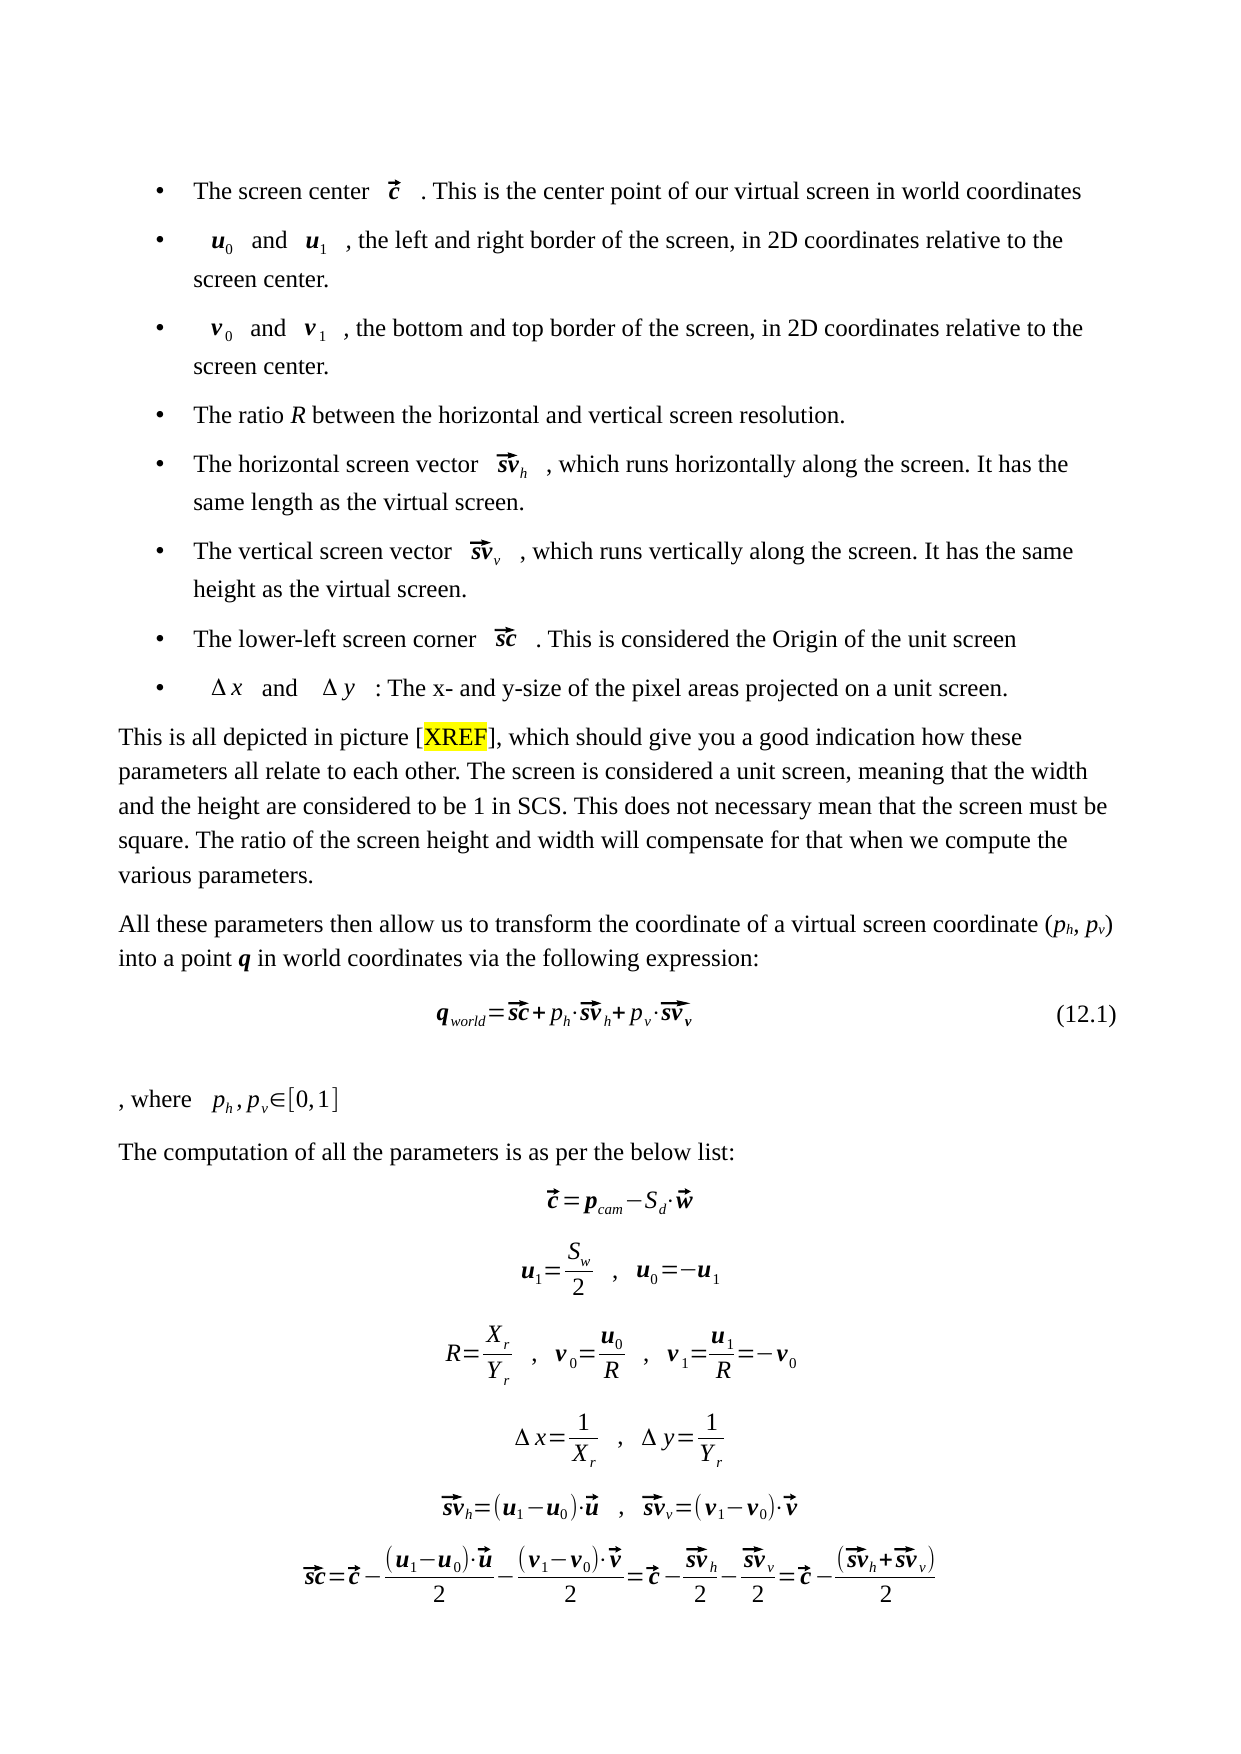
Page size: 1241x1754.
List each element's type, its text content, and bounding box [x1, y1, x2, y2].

text This is all depicted in picture [XREF], which should give you a good indication how these parameters all relate to each other. The screen is considered a unit screen, meaning that the width and the height are considered to be 1 in SCS. This does not necessary mean that the screen must be square. The ratio of the screen height and width will compensate for that when we compute the various parameters. [118, 722, 1122, 888]
text All these parameters then allow us to transform the coordinate of a virtual screen coordinate (ph, pv) into a point q in world coordinates via the following expression: [118, 909, 1122, 972]
list The lower-left screen corner. This is considered the Origin of the unit screen [156, 624, 1122, 652]
list and, the bottom and top border of the screen, in 2D coordinates relative to the screen center. [156, 313, 1122, 380]
list and, the left and right border of the screen, in 2D coordinates relative to the screen center. [156, 225, 1122, 292]
text The computation of all the parameters is as per the below list: [118, 1137, 1122, 1166]
text , [118, 1408, 1122, 1471]
list The horizontal screen vector, which runs horizontally along the screen. It has the same length as the virtual screen. [156, 449, 1122, 516]
text ,, [118, 1321, 1122, 1388]
text , [118, 1238, 1122, 1301]
list The screen center. This is the center point of our virtual screen in world coordinates [156, 176, 1122, 205]
list The vertical screen vector, which runs vertically along the screen. It has the same height as the virtual screen. [156, 536, 1122, 603]
table_header (12.1) [1010, 992, 1122, 1035]
list and : The x- and y-size of the pixel areas projected on a unit screen. [156, 673, 1122, 701]
text , where [118, 1084, 1122, 1117]
table_header [118, 992, 1010, 1035]
text , [118, 1491, 1122, 1524]
list The ratio R between the horizontal and vertical screen resolution. [156, 400, 1122, 429]
